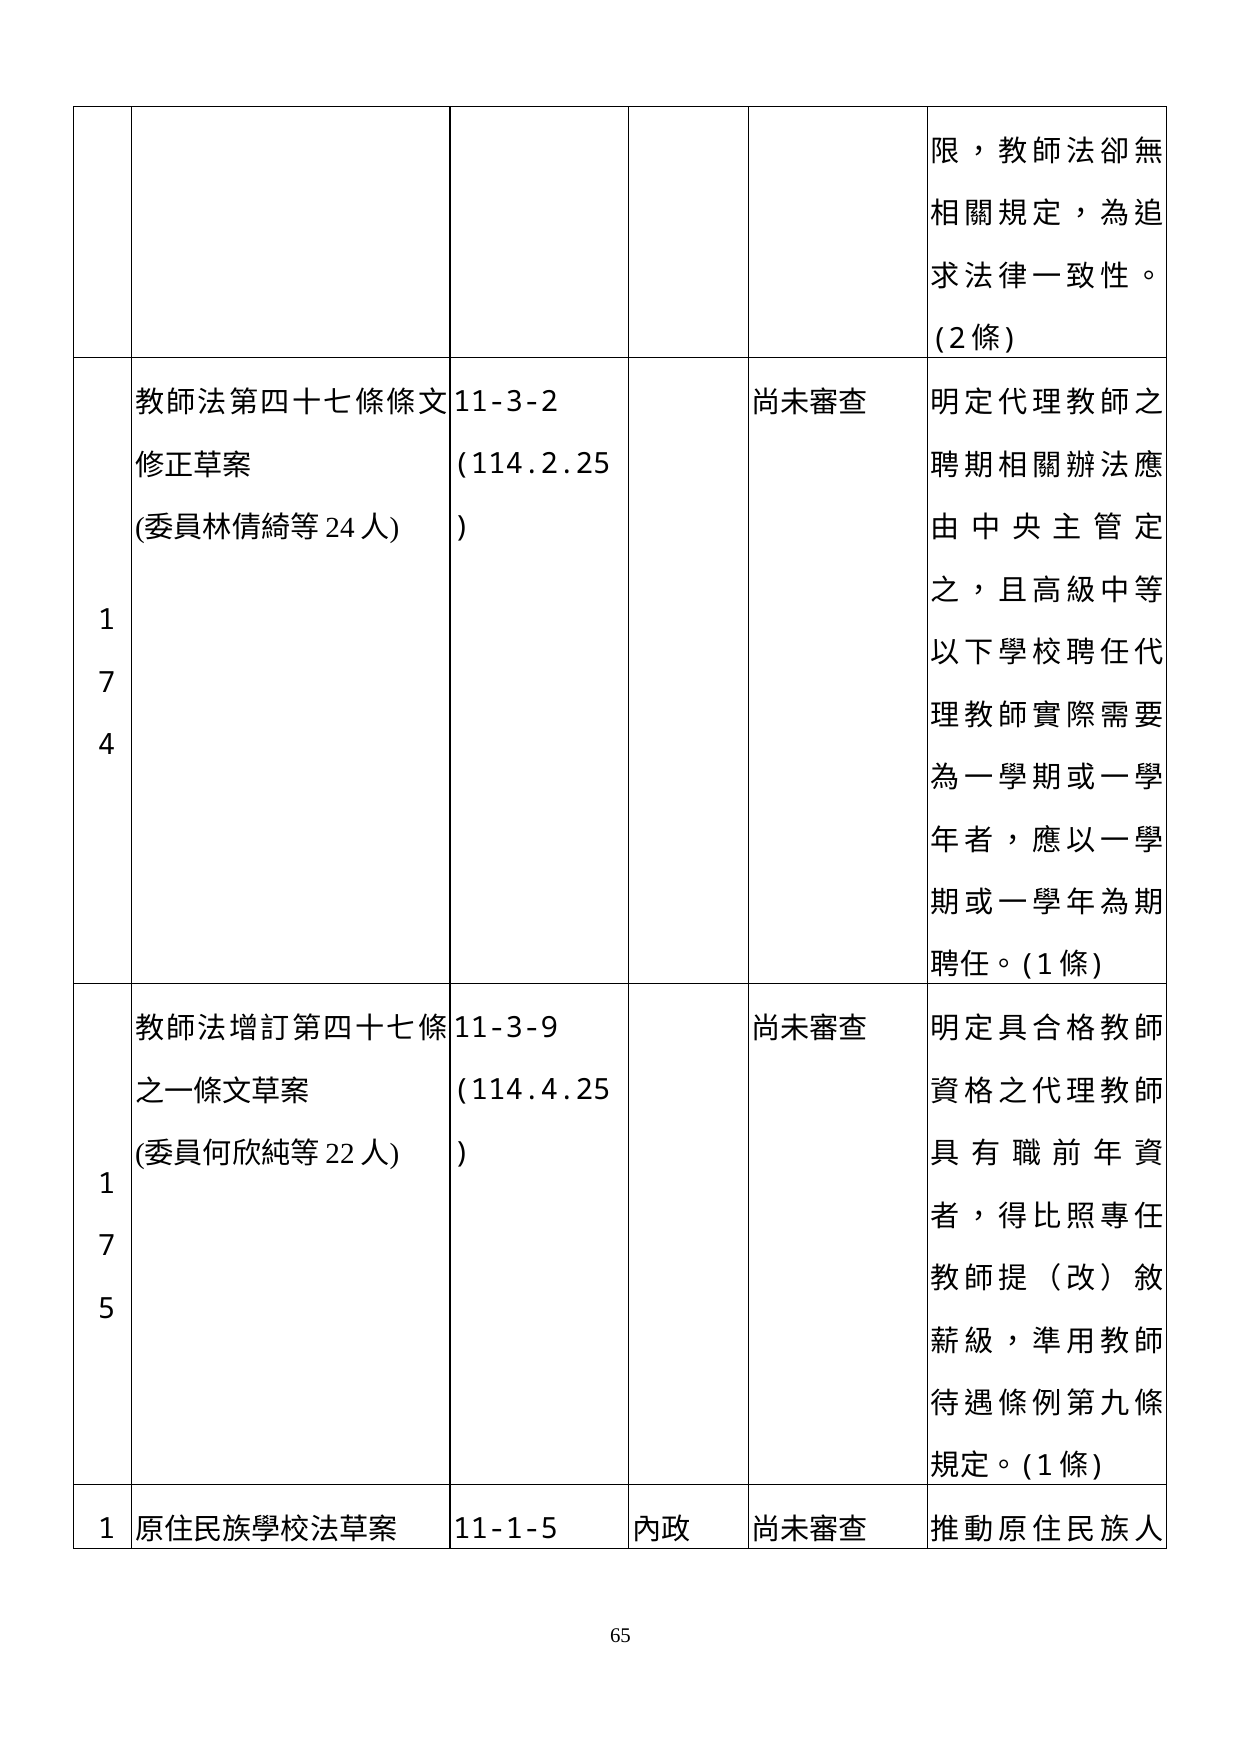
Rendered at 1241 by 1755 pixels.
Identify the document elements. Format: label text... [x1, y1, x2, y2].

table_cell [74, 358, 131, 983]
table_cell 原住民族學校法草案 [132, 1485, 449, 1548]
table_cell [629, 358, 748, 983]
table_cell [451, 107, 628, 357]
table_cell 明定具合格教師資格之代理教師具有職前年資者，得比照專任教師提（改）敘薪級，準用教師待遇條例第九條規定。(1條) [928, 984, 1166, 1484]
table_cell 教師法增訂第四十七條之一條文草案 (委員何欣純等22人) [132, 984, 449, 1484]
table_cell [629, 984, 748, 1484]
table_cell [74, 107, 131, 357]
table_cell 11-1-5 [451, 1485, 628, 1548]
table_cell 推動原住民族人 [928, 1485, 1166, 1548]
table_cell [749, 107, 927, 357]
table_cell [74, 984, 131, 1484]
table_cell 11-3-2 (114.2.25) [451, 358, 628, 983]
table_cell 教師法第四十七條條文修正草案 (委員林倩綺等24人) [132, 358, 449, 983]
table_cell 明定代理教師之聘期相關辦法應由中央主管定之，且高級中等以下學校聘任代理教師實際需要為一學期或一學年者，應以一學期或一學年為期聘任。(1條) [928, 358, 1166, 983]
table_cell 尚未審查 [749, 984, 927, 1484]
table_cell [132, 107, 449, 357]
table_cell 尚未審查 [749, 358, 927, 983]
table_cell 11-3-9 (114.4.25) [451, 984, 628, 1484]
table_cell [629, 107, 748, 357]
table_cell 限，教師法卻無相關規定，為追求法律一致性。(2條) [928, 107, 1166, 357]
table_cell 尚未審查 [749, 1485, 927, 1548]
table_cell [74, 1485, 131, 1548]
table_cell 內政 [629, 1485, 748, 1548]
